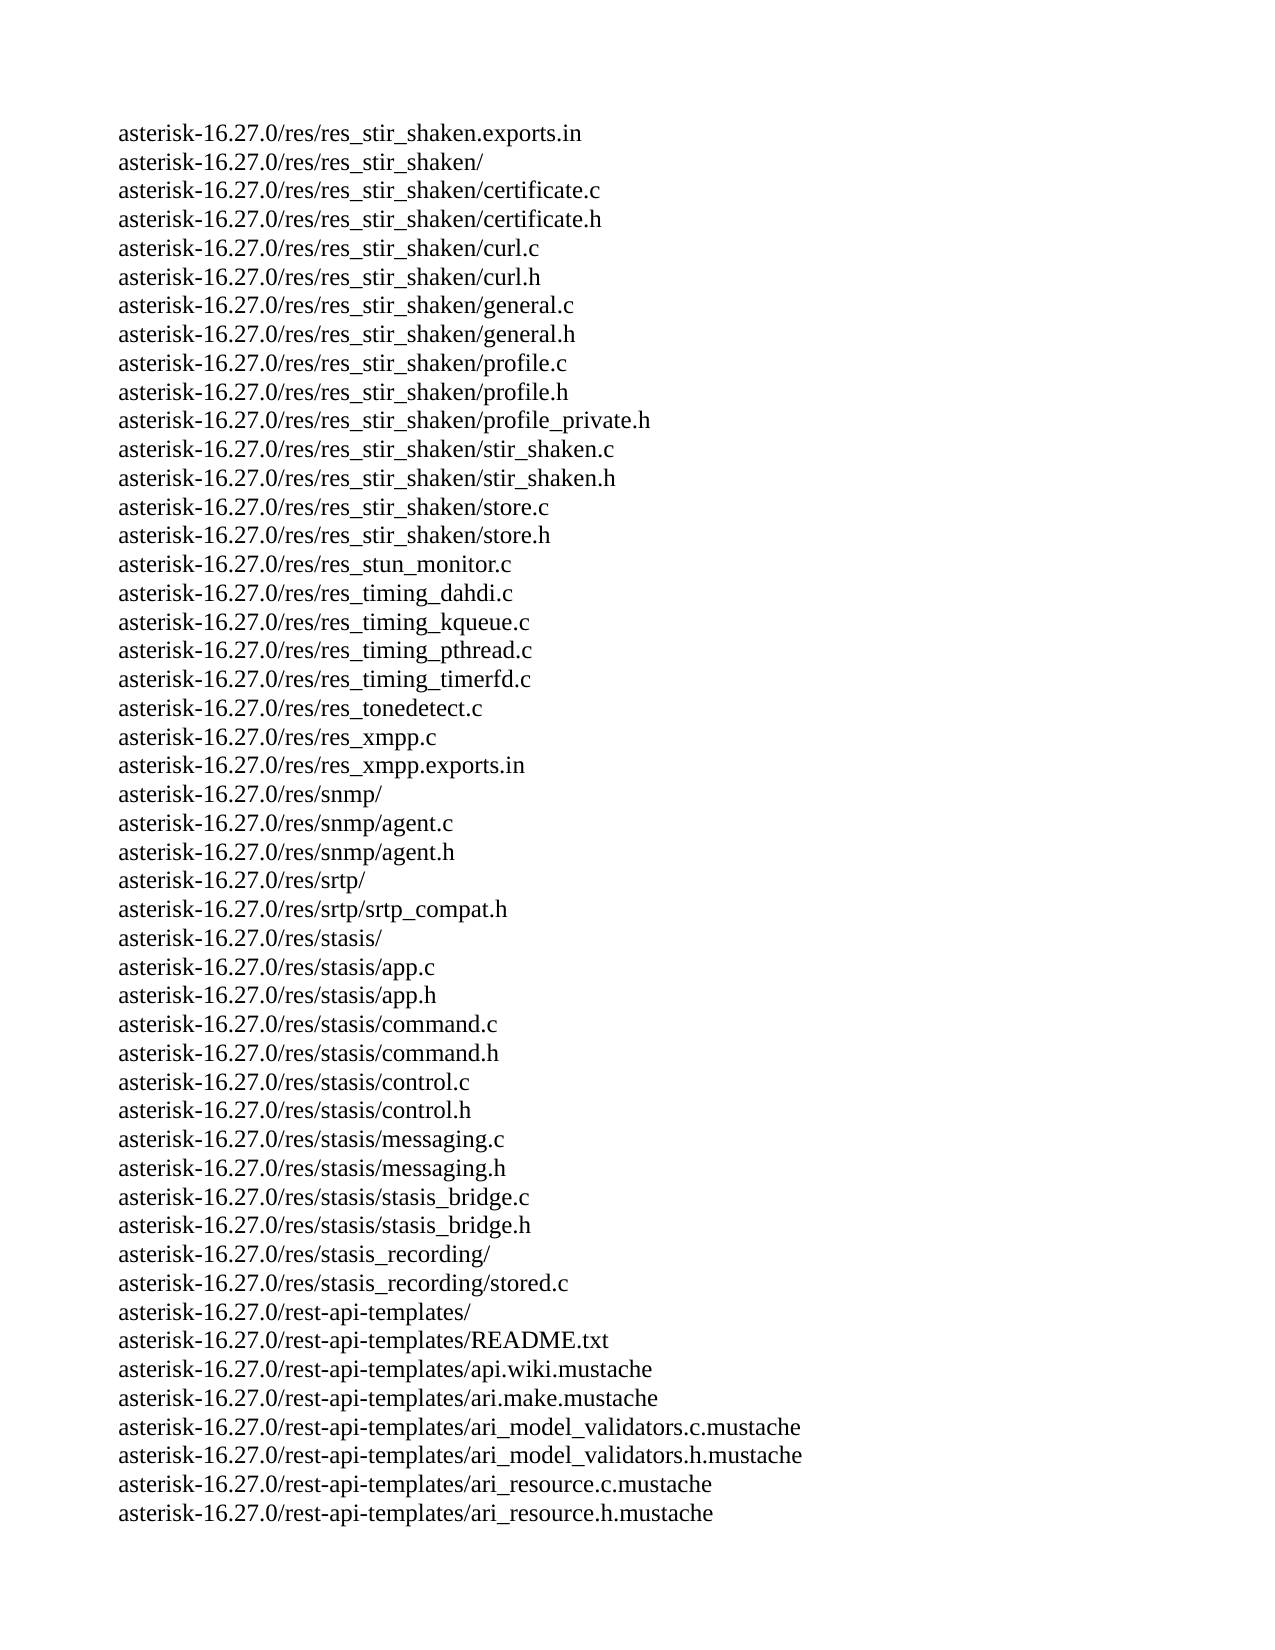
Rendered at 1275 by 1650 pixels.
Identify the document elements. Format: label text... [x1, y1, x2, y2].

text asterisk-16.27.0/res/res_stir_shaken/store.c [118, 492, 1157, 521]
text asterisk-16.27.0/res/stasis_recording/stored.c [118, 1268, 1157, 1297]
text asterisk-16.27.0/res/res_stir_shaken/certificate.h [118, 204, 1157, 233]
text asterisk-16.27.0/res/stasis/command.c [118, 1009, 1157, 1038]
text asterisk-16.27.0/res/stasis/app.c [118, 952, 1157, 981]
text asterisk-16.27.0/rest-api-templates/api.wiki.mustache [118, 1354, 1157, 1383]
text asterisk-16.27.0/res/res_stir_shaken/store.h [118, 521, 1157, 549]
text asterisk-16.27.0/res/res_xmpp.exports.in [118, 751, 1157, 779]
text asterisk-16.27.0/res/res_timing_timerfd.c [118, 664, 1157, 693]
text asterisk-16.27.0/res/stasis/app.h [118, 981, 1157, 1009]
text asterisk-16.27.0/res/res_stir_shaken/general.c [118, 291, 1157, 319]
text asterisk-16.27.0/res/res_stir_shaken/profile_private.h [118, 406, 1157, 434]
text asterisk-16.27.0/res/snmp/ [118, 779, 1157, 808]
text asterisk-16.27.0/res/stasis/command.h [118, 1038, 1157, 1067]
text asterisk-16.27.0/res/res_stun_monitor.c [118, 549, 1157, 578]
text asterisk-16.27.0/rest-api-templates/ari_resource.c.mustache [118, 1469, 1157, 1498]
text asterisk-16.27.0/res/res_timing_kqueue.c [118, 607, 1157, 636]
text asterisk-16.27.0/rest-api-templates/ari.make.mustache [118, 1383, 1157, 1412]
text asterisk-16.27.0/rest-api-templates/README.txt [118, 1326, 1157, 1354]
text asterisk-16.27.0/res/res_stir_shaken/profile.c [118, 348, 1157, 377]
text asterisk-16.27.0/res/res_stir_shaken/stir_shaken.c [118, 434, 1157, 463]
text asterisk-16.27.0/res/res_stir_shaken/stir_shaken.h [118, 463, 1157, 492]
text asterisk-16.27.0/res/snmp/agent.h [118, 837, 1157, 866]
text asterisk-16.27.0/res/stasis/messaging.h [118, 1153, 1157, 1182]
text asterisk-16.27.0/res/res_xmpp.c [118, 722, 1157, 751]
text asterisk-16.27.0/res/res_timing_dahdi.c [118, 578, 1157, 607]
text asterisk-16.27.0/res/srtp/ [118, 866, 1157, 894]
text asterisk-16.27.0/res/stasis/messaging.c [118, 1124, 1157, 1153]
text asterisk-16.27.0/res/stasis/control.c [118, 1067, 1157, 1096]
text asterisk-16.27.0/res/stasis/stasis_bridge.c [118, 1182, 1157, 1211]
text asterisk-16.27.0/res/res_stir_shaken/certificate.c [118, 176, 1157, 204]
text asterisk-16.27.0/res/res_stir_shaken/curl.c [118, 233, 1157, 262]
text asterisk-16.27.0/res/res_stir_shaken/curl.h [118, 262, 1157, 291]
text asterisk-16.27.0/res/res_tonedetect.c [118, 693, 1157, 722]
text asterisk-16.27.0/res/snmp/agent.c [118, 808, 1157, 837]
text asterisk-16.27.0/res/res_stir_shaken/profile.h [118, 377, 1157, 406]
text asterisk-16.27.0/rest-api-templates/ari_model_validators.c.mustache [118, 1412, 1157, 1441]
text asterisk-16.27.0/rest-api-templates/ari_resource.h.mustache [118, 1498, 1157, 1527]
text asterisk-16.27.0/res/stasis/stasis_bridge.h [118, 1211, 1157, 1239]
text asterisk-16.27.0/res/stasis_recording/ [118, 1239, 1157, 1268]
text asterisk-16.27.0/rest-api-templates/ari_model_validators.h.mustache [118, 1441, 1157, 1469]
text asterisk-16.27.0/res/srtp/srtp_compat.h [118, 894, 1157, 923]
text asterisk-16.27.0/res/stasis/ [118, 923, 1157, 952]
text asterisk-16.27.0/res/res_stir_shaken/ [118, 147, 1157, 176]
text asterisk-16.27.0/res/stasis/control.h [118, 1096, 1157, 1124]
text asterisk-16.27.0/res/res_timing_pthread.c [118, 636, 1157, 664]
text asterisk-16.27.0/res/res_stir_shaken.exports.in [118, 118, 1157, 147]
text asterisk-16.27.0/res/res_stir_shaken/general.h [118, 319, 1157, 348]
text asterisk-16.27.0/rest-api-templates/ [118, 1297, 1157, 1326]
